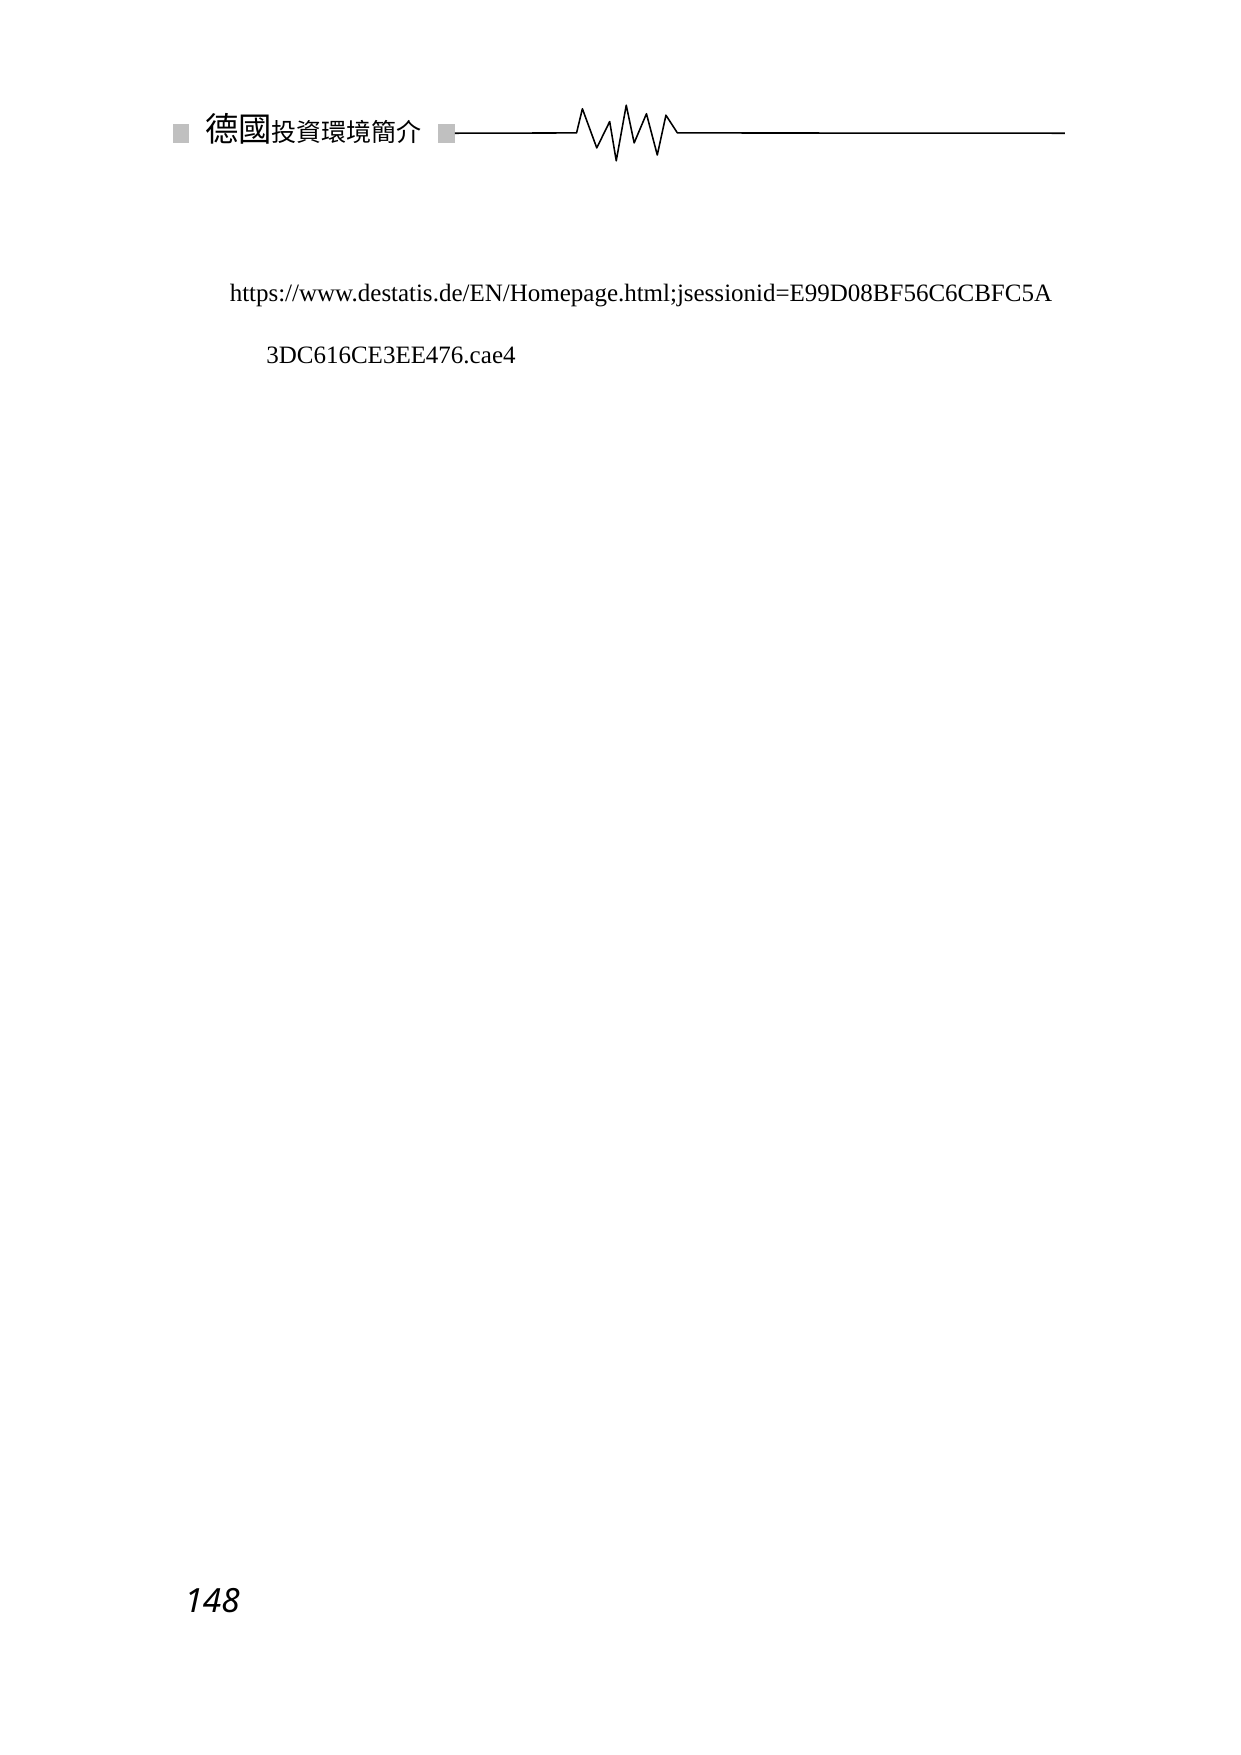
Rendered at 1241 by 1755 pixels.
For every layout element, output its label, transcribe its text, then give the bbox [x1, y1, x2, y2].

text https://www.destatis.de/EN/Homepage.html;jsessionid=E99D08BF56C6CBFC5A3DC616CE3EE476.cae4 [207, 250, 1058, 375]
